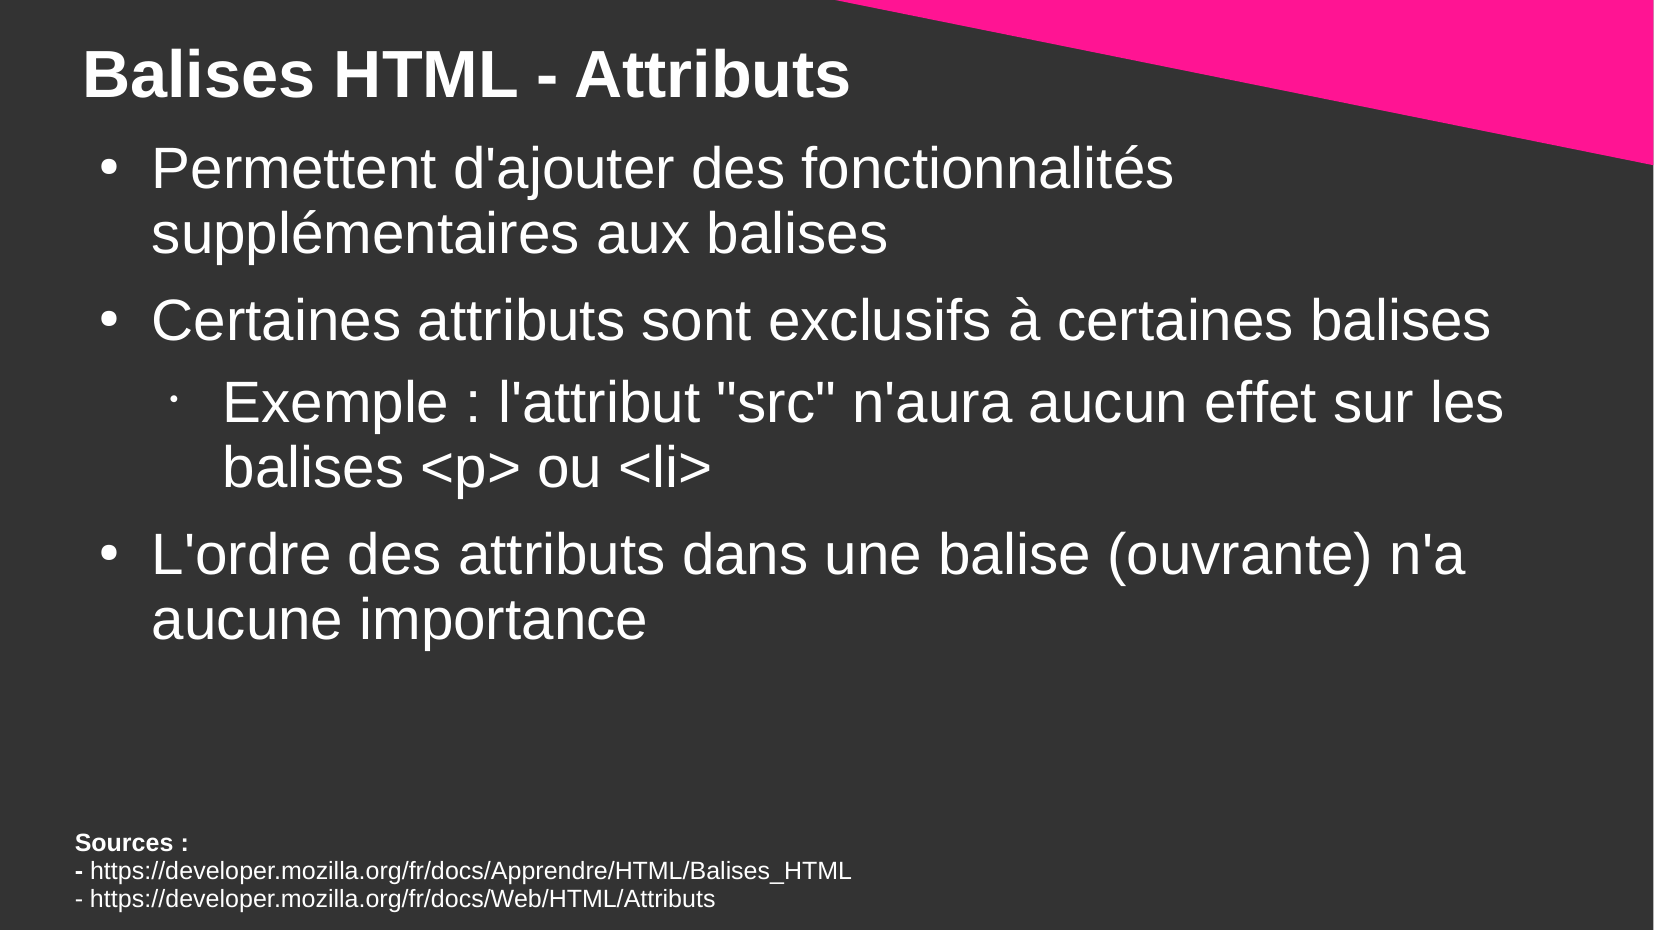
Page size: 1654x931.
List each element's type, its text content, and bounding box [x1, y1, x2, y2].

text_box [835, 0, 1654, 166]
title Balises HTML - Attributs [82, 37, 1394, 114]
text_box Sources : - https://developer.mozilla.org/fr/docs/Apprendre/HTML/Balises_HTML - https://developer.mozilla.org/fr/docs/Web/HTML/Attributs [59, 821, 1546, 920]
list Permettent d'ajouter des fonctionnalités supplémentaires aux balises Certaines attributs sont exclusifs à certaines balises Exemple : l'attribut "src" n'aura aucun effet sur les balises <p> ou <li> L'ordre des attributs dans une balise (ouvrante) n'a aucune importance [80, 135, 1546, 718]
